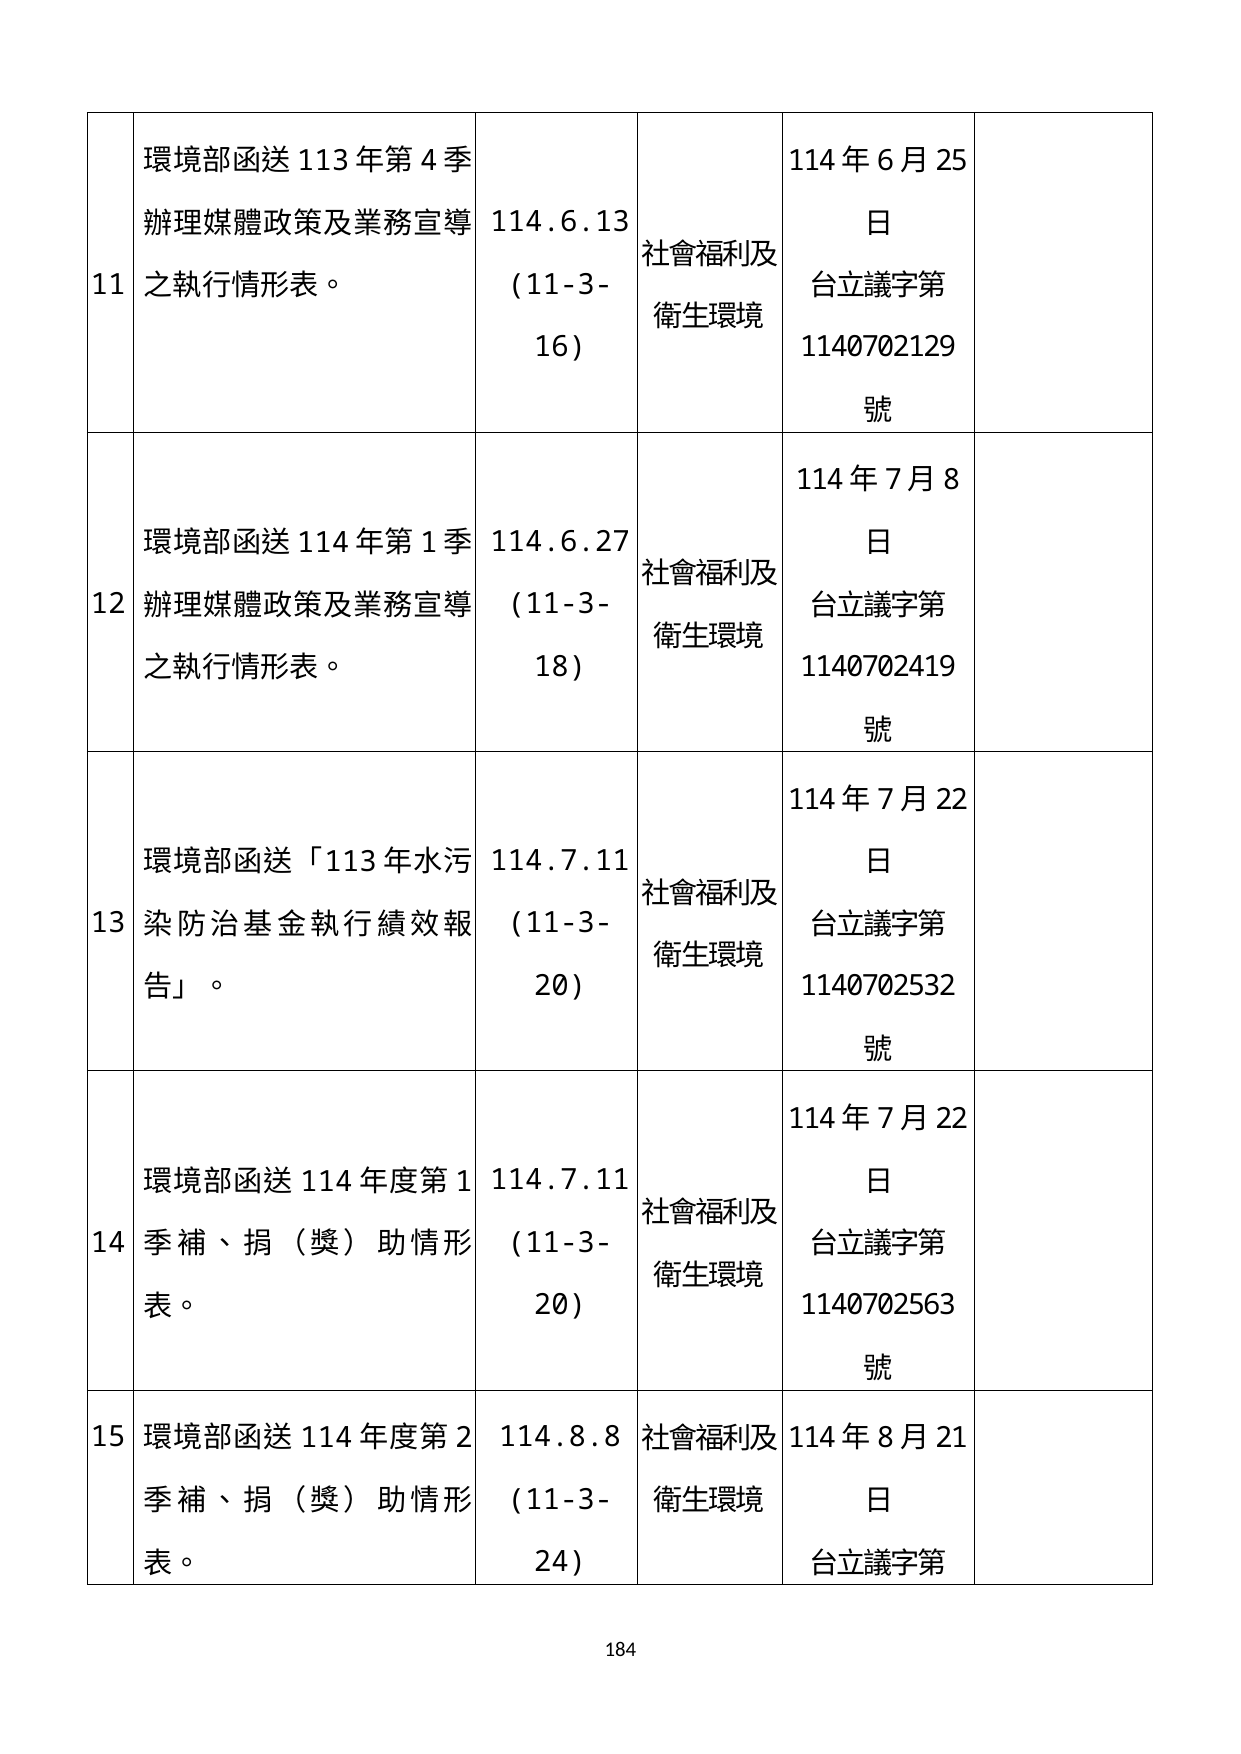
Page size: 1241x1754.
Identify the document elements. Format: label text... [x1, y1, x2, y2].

table_cell [88, 752, 133, 1070]
table_cell [975, 752, 1152, 1070]
table_cell 114.7.11 (11-3-20) [476, 1071, 637, 1390]
table_cell 環境部函送113年第4季辦理媒體政策及業務宣導之執行情形表。 [134, 113, 475, 432]
table_cell [88, 1071, 133, 1390]
table_cell [88, 433, 133, 751]
table_cell 114.8.8 (11-3-24) [476, 1391, 637, 1584]
table_cell 社會福利及衛生環境 [638, 1391, 782, 1584]
table_cell 114.7.11 (11-3-20) [476, 752, 637, 1070]
table_cell 社會福利及衛生環境 [638, 752, 782, 1070]
table_cell 環境部函送「113年水污染防治基金執行績效報告」。 [134, 752, 475, 1070]
table_cell 環境部函送114年度第2季補、捐（獎）助情形表。 [134, 1391, 475, 1584]
table_cell 114年7月22日 台立議字第1140702563號 [783, 1071, 974, 1390]
table_cell 114年7月22日 台立議字第1140702532號 [783, 752, 974, 1070]
table_cell 社會福利及衛生環境 [638, 113, 782, 432]
table_cell 114年7月8日 台立議字第1140702419號 [783, 433, 974, 751]
table_cell 114年8月21日 台立議字第 [783, 1391, 974, 1584]
table_cell 環境部函送114年第1季辦理媒體政策及業務宣導之執行情形表。 [134, 433, 475, 751]
table_cell 114年6月25日 台立議字第1140702129號 [783, 113, 974, 432]
table_cell [975, 1071, 1152, 1390]
table_cell [88, 113, 133, 432]
table_cell [975, 1391, 1152, 1584]
table_cell 社會福利及衛生環境 [638, 1071, 782, 1390]
table_cell [975, 113, 1152, 432]
table_cell 環境部函送114年度第1季補、捐（獎）助情形表。 [134, 1071, 475, 1390]
table_cell 114.6.13 (11-3-16) [476, 113, 637, 432]
table_cell 社會福利及衛生環境 [638, 433, 782, 751]
table_cell [975, 433, 1152, 751]
table_cell [88, 1391, 133, 1584]
table_cell 114.6.27 (11-3-18) [476, 433, 637, 751]
